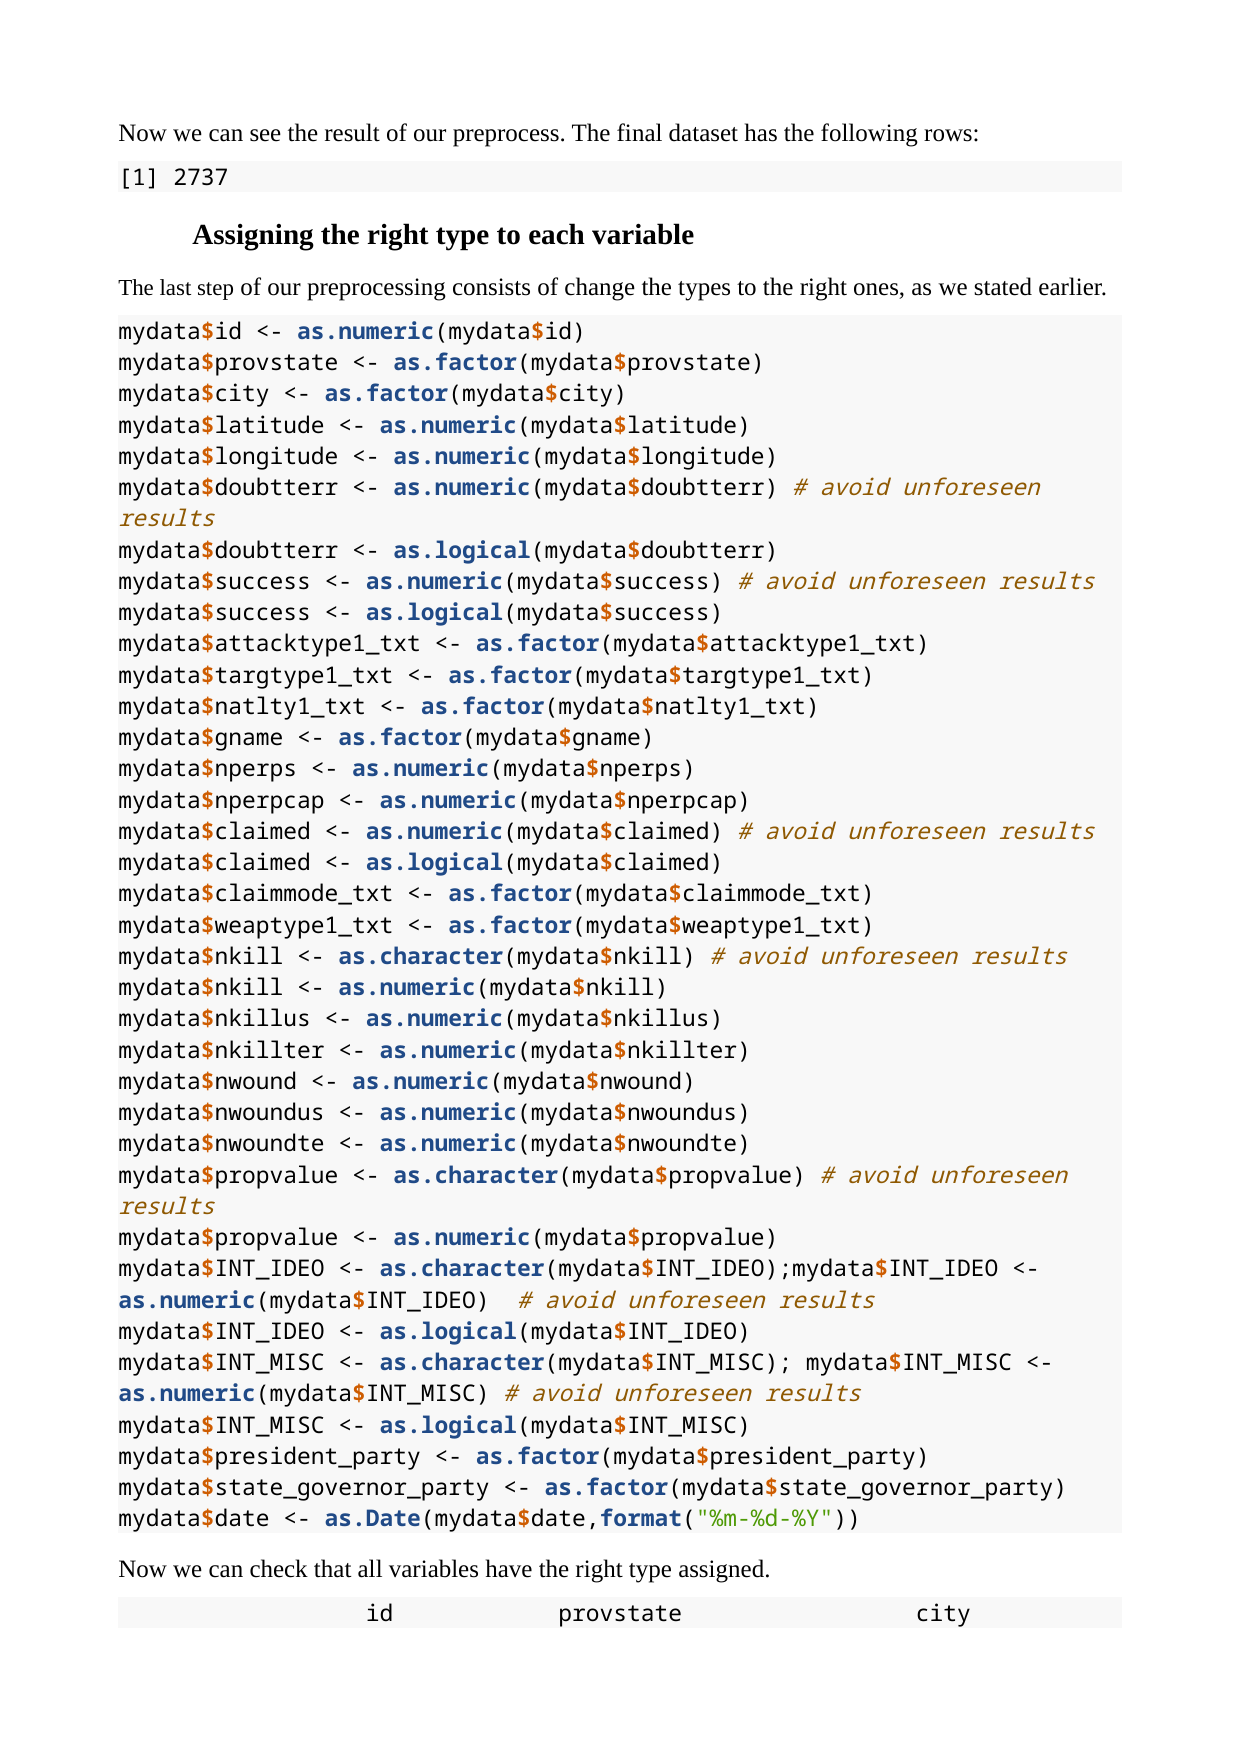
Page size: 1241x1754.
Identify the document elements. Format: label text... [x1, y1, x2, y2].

text mydata$id <- as.numeric(mydata$id) mydata$provstate <- as.factor(mydata$provstate) mydata$city <- as.factor(mydata$city) mydata$latitude <- as.numeric(mydata$latitude) mydata$longitude <- as.numeric(mydata$longitude) mydata$doubtterr <- as.numeric(mydata$doubtterr) # avoid unforeseen results mydata$doubtterr <- as.logical(mydata$doubtterr) mydata$success <- as.numeric(mydata$success) # avoid unforeseen results mydata$success <- as.logical(mydata$success) mydata$attacktype1_txt <- as.factor(mydata$attacktype1_txt) mydata$targtype1_txt <- as.factor(mydata$targtype1_txt) mydata$natlty1_txt <- as.factor(mydata$natlty1_txt) mydata$gname <- as.factor(mydata$gname) mydata$nperps <- as.numeric(mydata$nperps) mydata$nperpcap <- as.numeric(mydata$nperpcap) mydata$claimed <- as.numeric(mydata$claimed) # avoid unforeseen results mydata$claimed <- as.logical(mydata$claimed) mydata$claimmode_txt <- as.factor(mydata$claimmode_txt) mydata$weaptype1_txt <- as.factor(mydata$weaptype1_txt) mydata$nkill <- as.character(mydata$nkill) # avoid unforeseen results mydata$nkill <- as.numeric(mydata$nkill) mydata$nkillus <- as.numeric(mydata$nkillus) mydata$nkillter <- as.numeric(mydata$nkillter) mydata$nwound <- as.numeric(mydata$nwound) mydata$nwoundus <- as.numeric(mydata$nwoundus) mydata$nwoundte <- as.numeric(mydata$nwoundte) mydata$propvalue <- as.character(mydata$propvalue) # avoid unforeseen results mydata$propvalue <- as.numeric(mydata$propvalue) mydata$INT_IDEO <- as.character(mydata$INT_IDEO);mydata$INT_IDEO <- as.numeric(mydata$INT_IDEO) # avoid unforeseen results mydata$INT_IDEO <- as.logical(mydata$INT_IDEO) mydata$INT_MISC <- as.character(mydata$INT_MISC); mydata$INT_MISC <- as.numeric(mydata$INT_MISC) # avoid unforeseen results mydata$INT_MISC <- as.logical(mydata$INT_MISC) mydata$president_party <- as.factor(mydata$president_party) mydata$state_governor_party <- as.factor(mydata$state_governor_party) mydata$date <- as.Date(mydata$date,format("%m-%d-%Y")) [118, 315, 1122, 1533]
text The last step of our preprocessing consists of change the types to the right ones, as we stated earlier. [118, 272, 1122, 300]
subtitle Assigning the right type to each variable [118, 217, 1122, 251]
text id provstate city [118, 1597, 1122, 1628]
text [1] 2737 [118, 161, 1122, 192]
text Now we can check that all variables have the right type assigned. [118, 1554, 1122, 1583]
text Now we can see the result of our preprocess. The final dataset has the following rows: [118, 118, 1122, 147]
